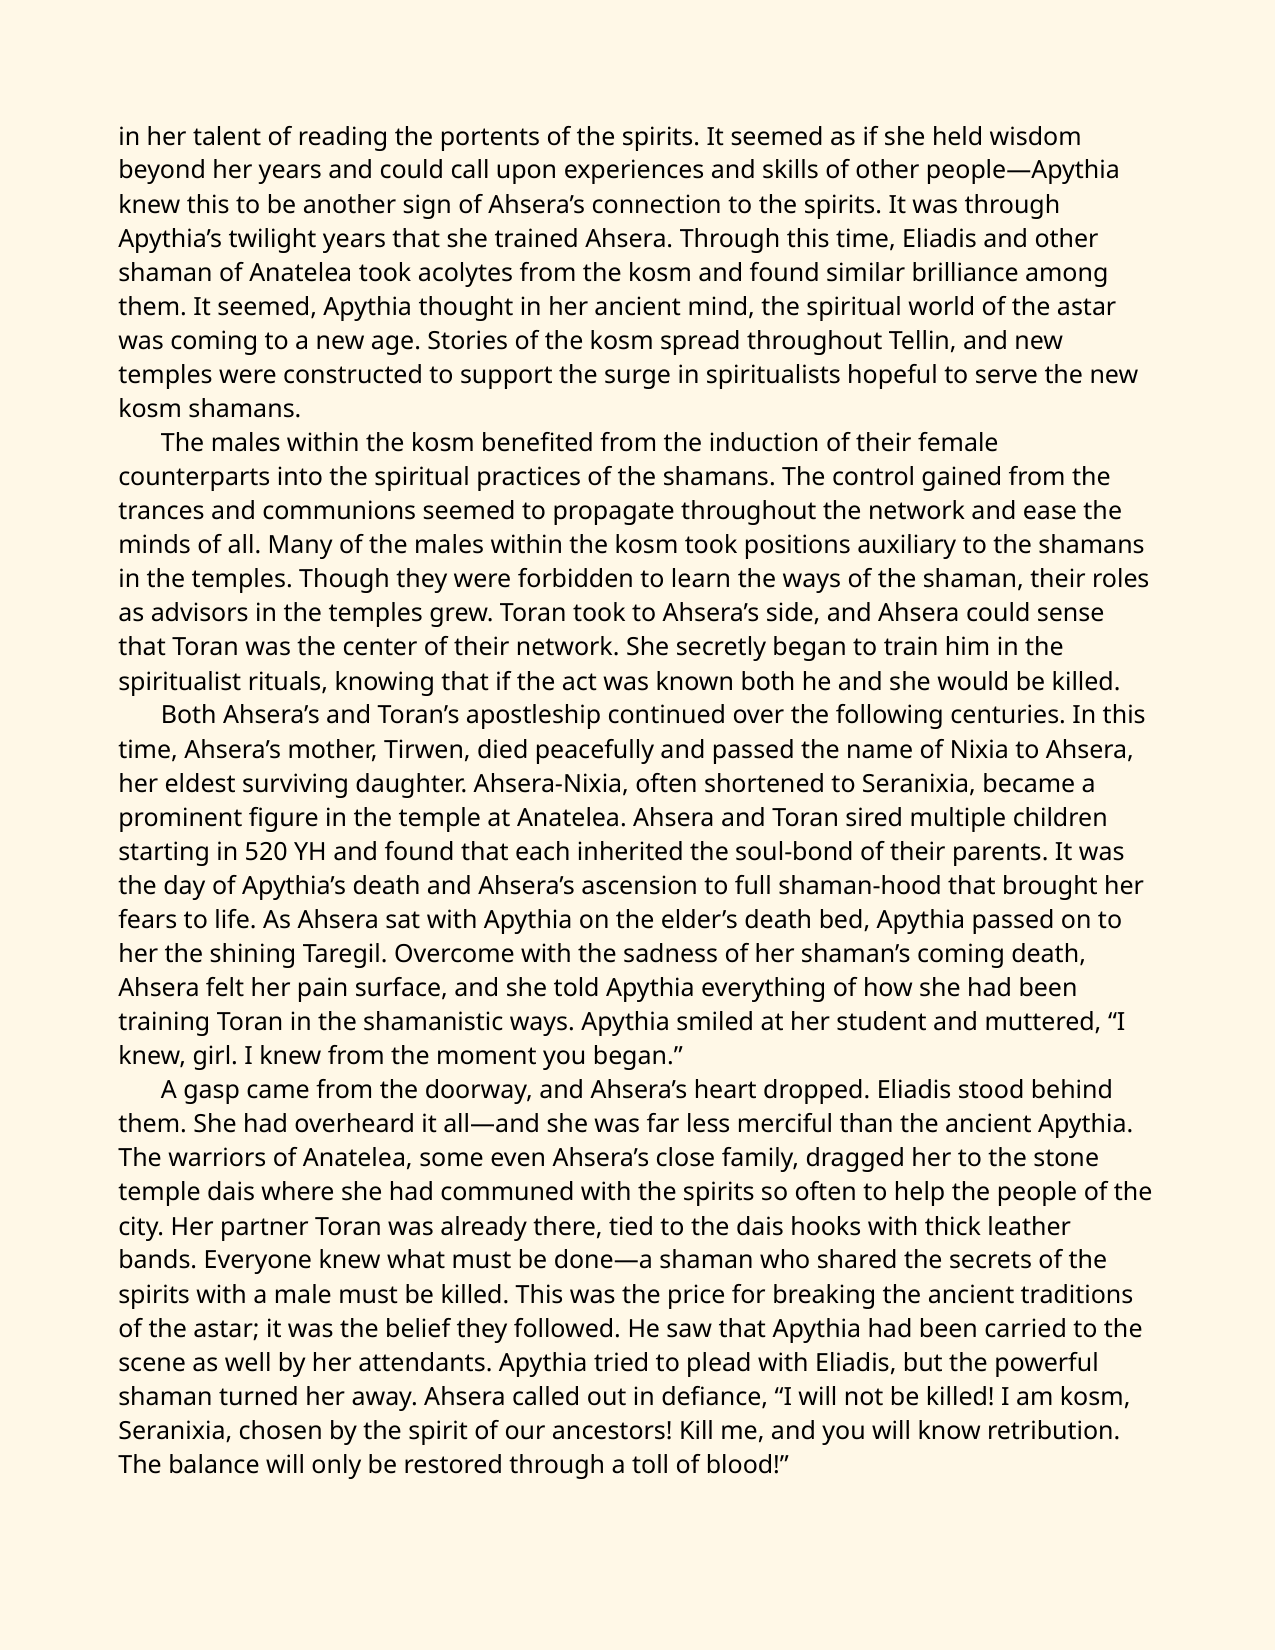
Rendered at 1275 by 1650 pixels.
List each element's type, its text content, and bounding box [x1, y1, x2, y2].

text A gasp came from the doorway, and Ahsera’s heart dropped. Eliadis stood behind them. She had overheard it all—and she was far less merciful than the ancient Apythia. The warriors of Anatelea, some even Ahsera’s close family, dragged her to the stone temple dais where she had communed with the spirits so often to help the people of the city. Her partner Toran was already there, tied to the dais hooks with thick leather bands. Everyone knew what must be done—a shaman who shared the secrets of the spirits with a male must be killed. This was the price for breaking the ancient traditions of the astar; it was the belief they followed. He saw that Apythia had been carried to the scene as well by her attendants. Apythia tried to plead with Eliadis, but the powerful shaman turned her away. Ahsera called out in defiance, “I will not be killed! I am kosm, Seranixia, chosen by the spirit of our ancestors! Kill me, and you will know retribution. The balance will only be restored through a toll of blood!” [118, 1072, 1157, 1481]
text Both Ahsera’s and Toran’s apostleship continued over the following centuries. In this time, Ahsera’s mother, Tirwen, died peacefully and passed the name of Nixia to Ahsera, her eldest surviving daughter. Ahsera-Nixia, often shortened to Seranixia, became a prominent figure in the temple at Anatelea. Ahsera and Toran sired multiple children starting in 520 YH and found that each inherited the soul-bond of their parents. It was the day of Apythia’s death and Ahsera’s ascension to full shaman-hood that brought her fears to life. As Ahsera sat with Apythia on the elder’s death bed, Apythia passed on to her the shining Taregil. Overcome with the sadness of her shaman’s coming death, Ahsera felt her pain surface, and she told Apythia everything of how she had been training Toran in the shamanistic ways. Apythia smiled at her student and muttered, “I knew, girl. I knew from the moment you began.” [118, 697, 1157, 1072]
text The males within the kosm benefited from the induction of their female counterparts into the spiritual practices of the shamans. The control gained from the trances and communions seemed to propagate throughout the network and ease the minds of all. Many of the males within the kosm took positions auxiliary to the shamans in the temples. Though they were forbidden to learn the ways of the shaman, their roles as advisors in the temples grew. Toran took to Ahsera’s side, and Ahsera could sense that Toran was the center of their network. She secretly began to train him in the spiritualist rituals, knowing that if the act was known both he and she would be killed. [118, 425, 1157, 697]
text in her talent of reading the portents of the spirits. It seemed as if she held wisdom beyond her years and could call upon experiences and skills of other people—Apythia knew this to be another sign of Ahsera’s connection to the spirits. It was through Apythia’s twilight years that she trained Ahsera. Through this time, Eliadis and other shaman of Anatelea took acolytes from the kosm and found similar brilliance among them. It seemed, Apythia thought in her ancient mind, the spiritual world of the astar was coming to a new age. Stories of the kosm spread throughout Tellin, and new temples were constructed to support the surge in spiritualists hopeful to serve the new kosm shamans. [118, 118, 1157, 425]
